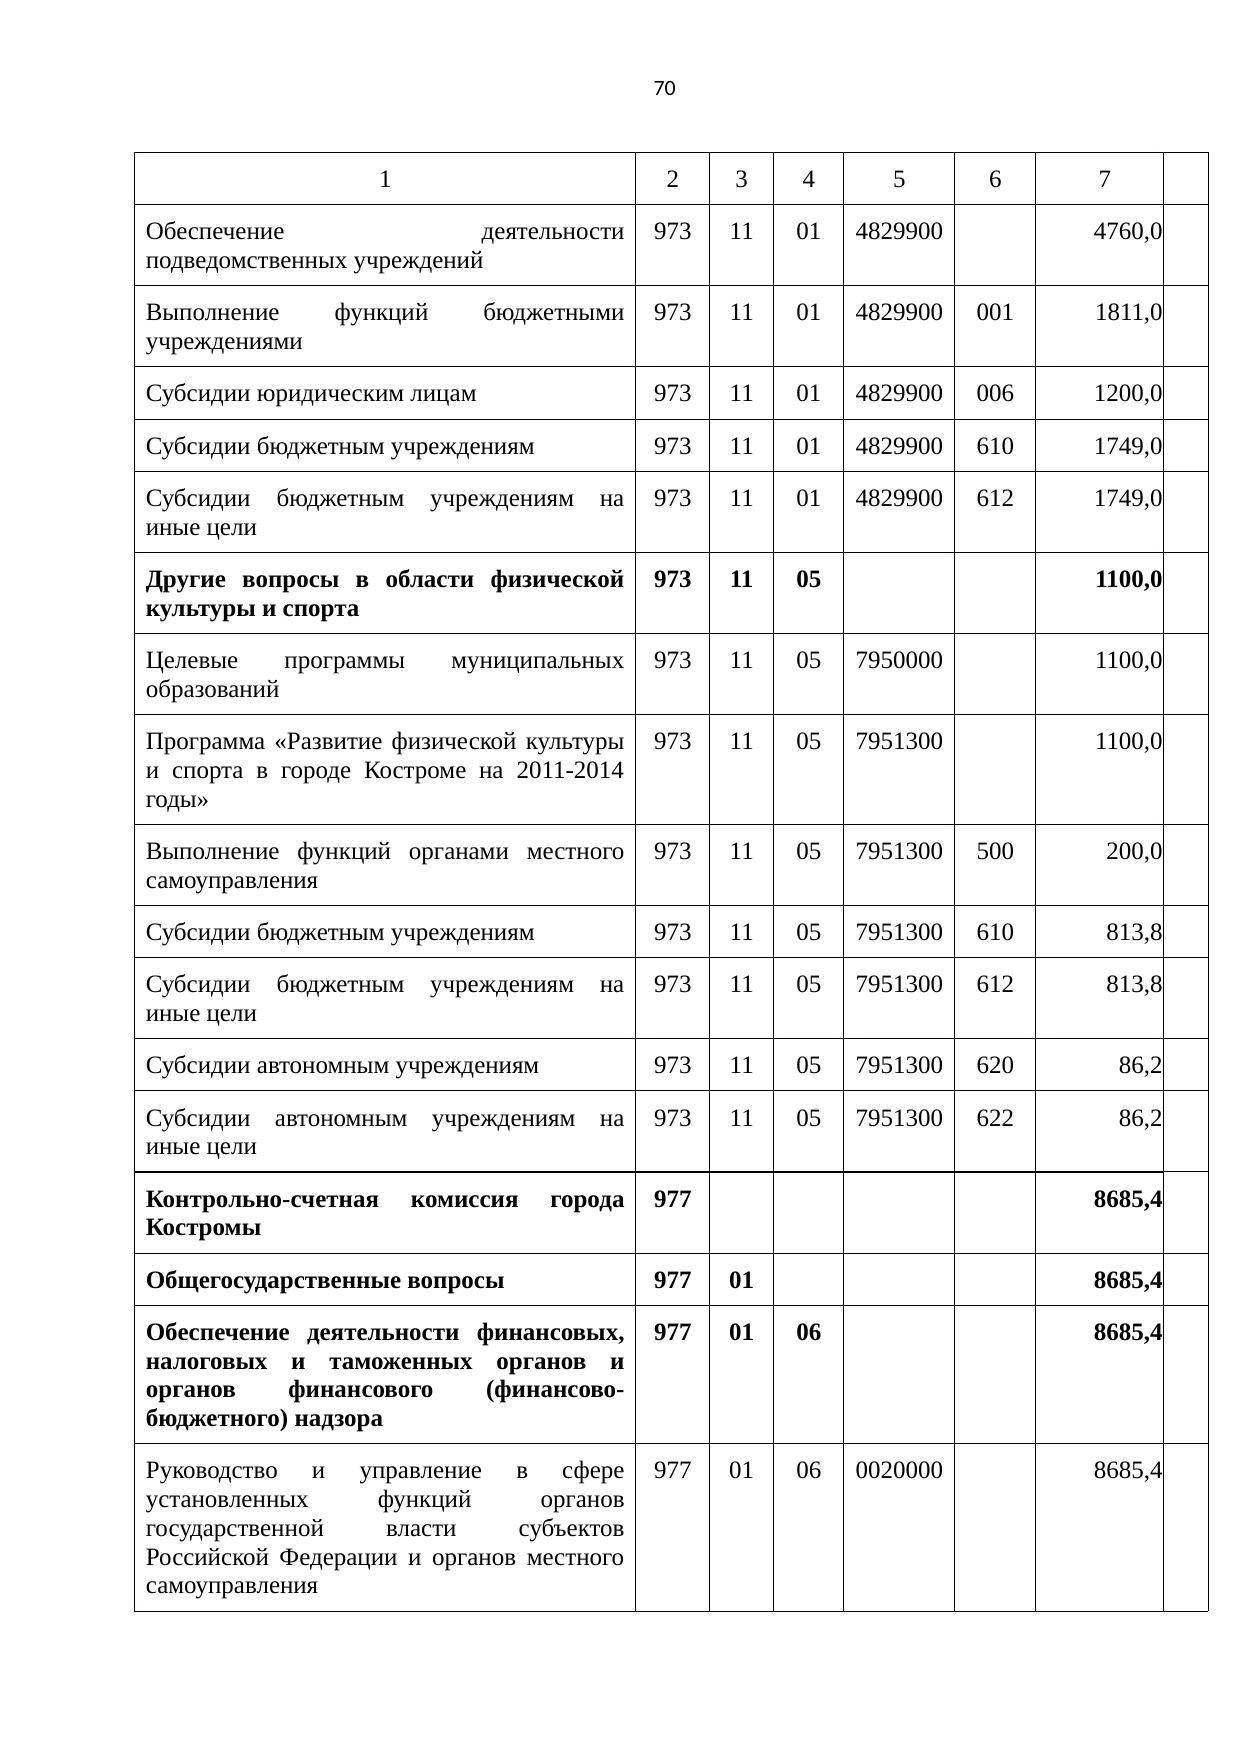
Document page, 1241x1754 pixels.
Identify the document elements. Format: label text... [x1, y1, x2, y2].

table_cell Субсидии бюджетным учреждениям на иные цели [135, 472, 635, 552]
table_cell 01 [710, 1444, 773, 1611]
table_cell 4829900 [844, 367, 954, 418]
table_cell 11 [710, 1091, 773, 1171]
table_cell 7951300 [844, 715, 954, 824]
table_cell 1811,0 [1036, 286, 1163, 366]
table_cell Обеспечение деятельности финансовых, налоговых и таможенных органов и органов финансового (финансово-бюджетного) надзора [135, 1306, 635, 1443]
table_header 7 [1036, 153, 1163, 204]
table_cell [1164, 420, 1208, 471]
table_cell [844, 553, 954, 633]
table_cell Общегосударственные вопросы [135, 1254, 635, 1305]
table_cell [1164, 553, 1208, 633]
table_cell Выполнение функций бюджетными учреждениями [135, 286, 635, 366]
table_cell 01 [710, 1306, 773, 1443]
table_cell 973 [636, 825, 709, 905]
table_cell [1164, 825, 1208, 905]
table_cell [1164, 1039, 1208, 1090]
table_cell 973 [636, 715, 709, 824]
table_cell 05 [774, 958, 843, 1038]
table_cell 612 [955, 958, 1035, 1038]
table_cell 1749,0 [1036, 420, 1163, 471]
table_cell 11 [710, 205, 773, 285]
table_cell 973 [636, 472, 709, 552]
table_cell 973 [636, 1039, 709, 1090]
table_cell 620 [955, 1039, 1035, 1090]
table_cell 0020000 [844, 1444, 954, 1611]
table_cell 4829900 [844, 420, 954, 471]
table_cell 01 [710, 1254, 773, 1305]
table_cell 01 [774, 286, 843, 366]
table_cell 813,8 [1036, 958, 1163, 1038]
table_cell 4760,0 [1036, 205, 1163, 285]
table_header 2 [636, 153, 709, 204]
table_cell [1164, 1254, 1208, 1305]
table_cell 7951300 [844, 958, 954, 1038]
table_cell 1749,0 [1036, 472, 1163, 552]
table_cell [774, 1254, 843, 1305]
table_cell [844, 1306, 954, 1443]
table_cell 977 [636, 1306, 709, 1443]
table_cell [1164, 286, 1208, 366]
table_cell 610 [955, 420, 1035, 471]
table_cell 1100,0 [1036, 715, 1163, 824]
table_cell 973 [636, 634, 709, 714]
table_cell 11 [710, 634, 773, 714]
table_cell 973 [636, 205, 709, 285]
table_cell Субсидии автономным учреждениям на иные цели [135, 1091, 635, 1171]
table_cell 977 [636, 1173, 709, 1252]
table_cell 973 [636, 286, 709, 366]
table_cell 7951300 [844, 1039, 954, 1090]
table_cell [1164, 1172, 1208, 1252]
table_cell Программа «Развитие физической культуры и спорта в городе Костроме на 2011-2014 годы» [135, 715, 635, 824]
table_cell 11 [710, 715, 773, 824]
table_cell 05 [774, 553, 843, 633]
table_cell 7951300 [844, 906, 954, 957]
table_cell Субсидии юридическим лицам [135, 367, 635, 418]
table_cell 7951300 [844, 825, 954, 905]
table_cell 973 [636, 420, 709, 471]
table_header 4 [774, 153, 843, 204]
table_cell 4829900 [844, 205, 954, 285]
table_cell [1164, 1306, 1208, 1443]
table_cell [955, 1254, 1035, 1305]
table_cell 8685,4 [1036, 1173, 1163, 1252]
table_cell 11 [710, 367, 773, 418]
table_cell Субсидии бюджетным учреждениям [135, 420, 635, 471]
table_cell 200,0 [1036, 825, 1163, 905]
table_cell [1164, 367, 1208, 418]
table_cell [955, 205, 1035, 285]
table_cell [1164, 634, 1208, 714]
table_cell 001 [955, 286, 1035, 366]
table_cell [1164, 205, 1208, 285]
table_cell Контрольно-счетная комиссия города Костромы [135, 1173, 635, 1252]
table_cell 06 [774, 1306, 843, 1443]
table_cell 05 [774, 1091, 843, 1171]
table_header 3 [710, 153, 773, 204]
table_cell 622 [955, 1091, 1035, 1171]
table_cell [774, 1173, 843, 1252]
table_cell Обеспечение деятельности подведомственных учреждений [135, 205, 635, 285]
table_cell 86,2 [1036, 1039, 1163, 1090]
table_header 1 [135, 153, 635, 204]
table_cell 973 [636, 553, 709, 633]
table_cell 813,8 [1036, 906, 1163, 957]
table_cell 977 [636, 1254, 709, 1305]
table_cell Выполнение функций органами местного самоуправления [135, 825, 635, 905]
table_cell [955, 553, 1035, 633]
table_cell 11 [710, 553, 773, 633]
table_cell [710, 1173, 773, 1252]
table_cell 8685,4 [1036, 1306, 1163, 1443]
table_cell 006 [955, 367, 1035, 418]
table_cell 8685,4 [1036, 1254, 1163, 1305]
table_cell 11 [710, 420, 773, 471]
table_cell 06 [774, 1444, 843, 1611]
table_cell 11 [710, 472, 773, 552]
table_cell [955, 715, 1035, 824]
table_cell Целевые программы муниципальных образований [135, 634, 635, 714]
table_cell 05 [774, 634, 843, 714]
table_cell 01 [774, 367, 843, 418]
table_cell 01 [774, 472, 843, 552]
table_cell 11 [710, 825, 773, 905]
table_cell 973 [636, 958, 709, 1038]
table_cell 11 [710, 286, 773, 366]
table_cell 01 [774, 420, 843, 471]
table_cell 973 [636, 1091, 709, 1171]
table_cell 610 [955, 906, 1035, 957]
table_cell [1164, 715, 1208, 824]
table_cell 05 [774, 825, 843, 905]
table_cell 11 [710, 1039, 773, 1090]
table_cell [955, 1444, 1035, 1611]
table_cell 7950000 [844, 634, 954, 714]
table_cell [1164, 1444, 1208, 1611]
table_cell 11 [710, 906, 773, 957]
table_cell Субсидии бюджетным учреждениям [135, 906, 635, 957]
table_cell [1164, 1091, 1208, 1171]
table_cell 500 [955, 825, 1035, 905]
table_cell [1164, 472, 1208, 552]
table_cell [844, 1173, 954, 1252]
table_cell 612 [955, 472, 1035, 552]
table_cell 11 [710, 958, 773, 1038]
table_cell 1100,0 [1036, 553, 1163, 633]
table_cell 05 [774, 906, 843, 957]
table_cell 4829900 [844, 286, 954, 366]
table_cell Другие вопросы в области физической культуры и спорта [135, 553, 635, 633]
table_cell [1164, 958, 1208, 1038]
table_cell 01 [774, 205, 843, 285]
table_cell 86,2 [1036, 1091, 1163, 1171]
table_cell 1200,0 [1036, 367, 1163, 418]
table_cell 1100,0 [1036, 634, 1163, 714]
table_cell Субсидии автономным учреждениям [135, 1039, 635, 1090]
table_cell [1164, 906, 1208, 957]
table_header 5 [844, 153, 954, 204]
table_cell 4829900 [844, 472, 954, 552]
table_cell Руководство и управление в сфере установленных функций органов государственной власти субъектов Российской Федерации и органов местного самоуправления [135, 1444, 635, 1611]
table_cell [844, 1254, 954, 1305]
table_cell [955, 1173, 1035, 1252]
table_cell [955, 1306, 1035, 1443]
table_cell 8685,4 [1036, 1444, 1163, 1611]
table_cell 973 [636, 367, 709, 418]
table_cell 973 [636, 906, 709, 957]
table_cell 977 [636, 1444, 709, 1611]
table_cell [955, 634, 1035, 714]
table_cell 05 [774, 715, 843, 824]
table_header 6 [955, 153, 1035, 204]
table_cell Субсидии бюджетным учреждениям на иные цели [135, 958, 635, 1038]
table_header [1164, 153, 1208, 204]
table_cell 7951300 [844, 1091, 954, 1171]
table_cell 05 [774, 1039, 843, 1090]
